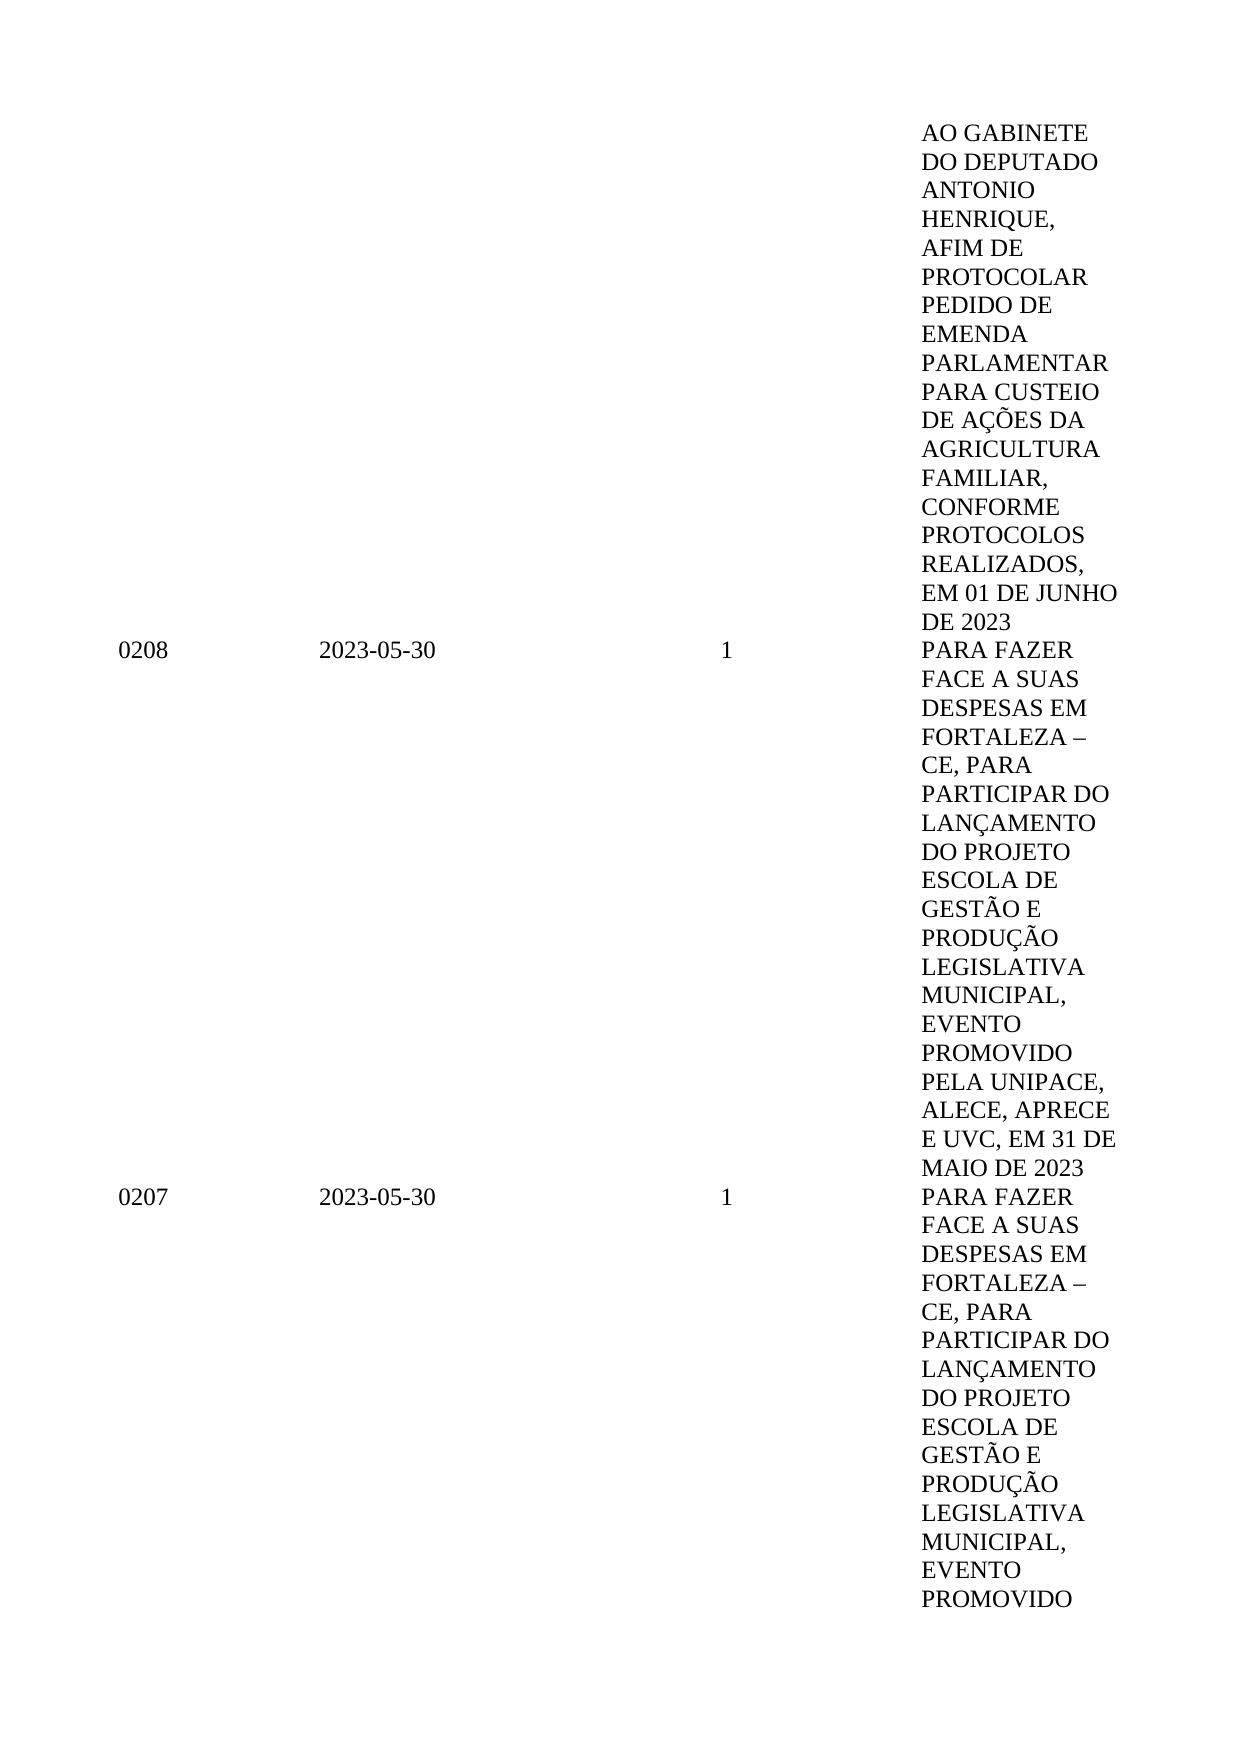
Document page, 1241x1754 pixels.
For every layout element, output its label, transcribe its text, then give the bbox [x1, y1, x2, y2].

table_cell PARA FAZER FACE A SUAS DESPESAS EM FORTALEZA –CE, PARA PARTICIPAR DO LANÇAMENTO DO PROJETO ESCOLA DE GESTÃO E PRODUÇÃO LEGISLATIVA MUNICIPAL, EVENTO PROMOVIDO PELA UNIPACE, ALECE, APRECE E UVC, EM 31 DE MAIO DE 2023 [921, 636, 1122, 1182]
table_cell [720, 118, 921, 636]
table_cell 2023-05-30 [319, 1182, 519, 1613]
table_cell 0207 [118, 1182, 319, 1613]
table_cell 2023-05-30 [319, 636, 519, 1182]
table_cell [520, 636, 720, 1182]
table_cell 1 [720, 636, 921, 1182]
table_cell [118, 118, 319, 636]
table_cell PARA FAZER FACE A SUAS DESPESAS EM FORTALEZA –CE, PARA PARTICIPAR DO LANÇAMENTO DO PROJETO ESCOLA DE GESTÃO E PRODUÇÃO LEGISLATIVA MUNICIPAL, EVENTO PROMOVIDO [921, 1182, 1122, 1613]
table_cell 0208 [118, 636, 319, 1182]
table_cell 1 [720, 1182, 921, 1613]
table_cell AO GABINETE DO DEPUTADO ANTONIO HENRIQUE, AFIM DE PROTOCOLAR PEDIDO DE EMENDA PARLAMENTAR PARA CUSTEIO DE AÇÕES DA AGRICULTURA FAMILIAR, CONFORME PROTOCOLOS REALIZADOS, EM 01 DE JUNHO DE 2023 [921, 118, 1122, 636]
table_cell [520, 1182, 720, 1613]
table_cell [319, 118, 519, 636]
table_cell [520, 118, 720, 636]
